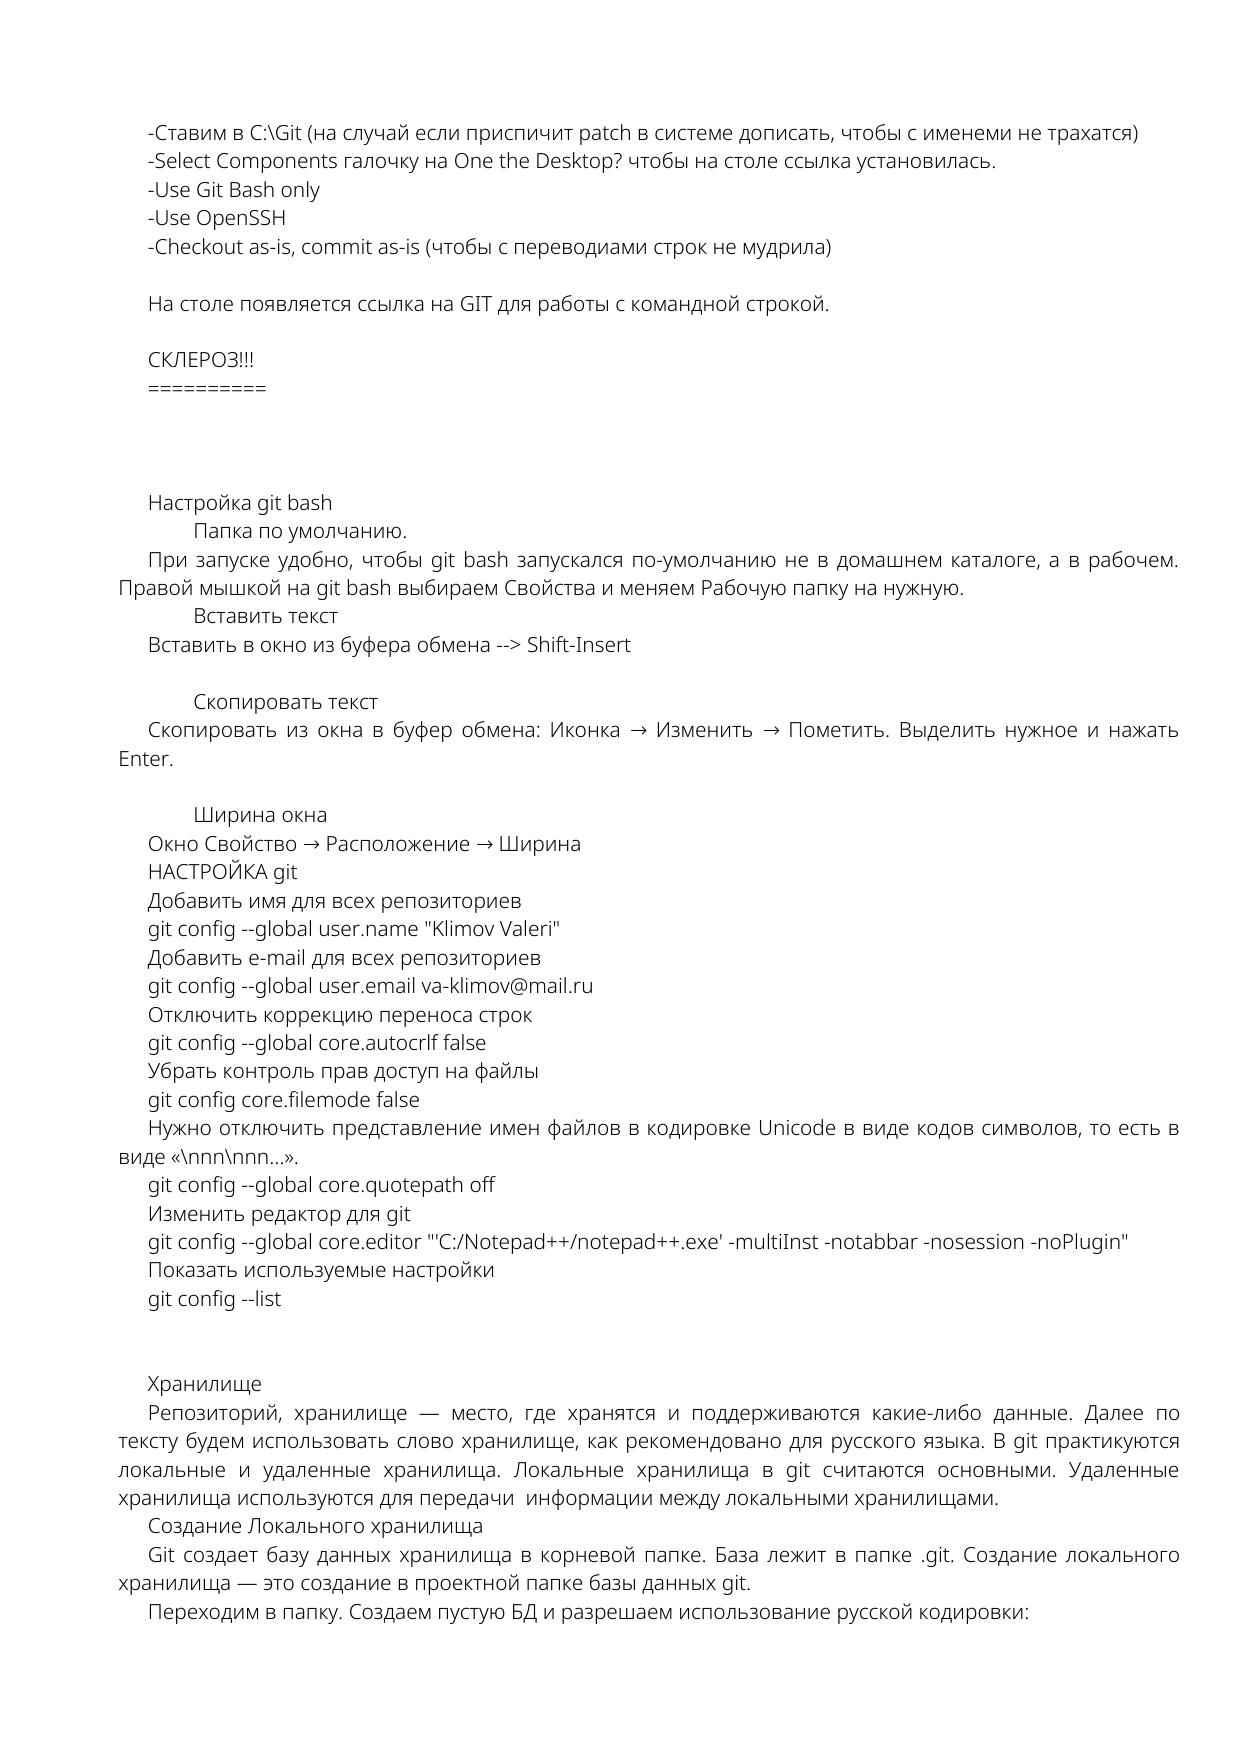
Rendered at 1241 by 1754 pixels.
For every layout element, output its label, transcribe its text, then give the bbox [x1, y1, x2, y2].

text Нужно отключить представление имен файлов в кодировке Unicode в виде кодов символов, то есть в виде «\nnn\nnn…». [118, 1113, 1181, 1170]
text Переходим в папку. Создаем пустую БД и разрешаем использование русской кодировки: [118, 1597, 1181, 1625]
text Добавить e-mail для всех репозиториев [118, 943, 1181, 971]
text Ширина окна [118, 801, 1181, 829]
text При запуске удобно, чтобы git bash запускался по-умолчанию не в домашнем каталоге, а в рабочем. Правой мышкой на git bash выбираем Свойства и меняем Рабочую папку на нужную. [118, 545, 1181, 602]
text Создание Локального хранилища [118, 1512, 1181, 1540]
text СКЛЕРОЗ!!! [118, 346, 1181, 374]
text Добавить имя для всех репозиториев [118, 886, 1181, 914]
text -Select Components галочку на One the Desktop? чтобы на столе ссылка установилась. [118, 147, 1181, 175]
text На столе появляется ссылка на GIT для работы с командной строкой. [118, 289, 1181, 317]
text Репозиторий, хранилище — место, где хранятся и поддерживаются какие-либо данные. Далее по тексту будем использовать слово хранилище, как рекомендовано для русского языка. В git практикуются локальные и удаленные хранилища. Локальные хранилища в git считаются основными. Удаленные хранилища используются для передачи информации между локальными хранилищами. [118, 1398, 1181, 1512]
text git config --global core.editor "'C:/Notepad++/notepad++.exe' -multiInst -notabbar -nosession -noPlugin" [118, 1227, 1181, 1256]
text Настройка git bash [118, 488, 1181, 516]
text git config core.filemode false [118, 1085, 1181, 1113]
text git config --global core.autocrlf false [118, 1028, 1181, 1057]
text -Checkout as-is, commit as-is (чтобы с переводиами строк не мудрила) [118, 232, 1181, 260]
text Хранилище [118, 1369, 1181, 1398]
text git config --list [118, 1284, 1181, 1312]
text Убрать контроль прав доступ на файлы [118, 1057, 1181, 1085]
text Git создает базу данных хранилища в корневой папке. База лежит в папке .git. Создание локального хранилища — это создание в проектной папке базы данных git. [118, 1540, 1181, 1597]
text Изменить редактор для git [118, 1199, 1181, 1227]
text Вставить текст [118, 602, 1181, 630]
text Окно Свойство → Расположение → Ширина [118, 829, 1181, 857]
text Отключить коррекцию переноса строк [118, 1000, 1181, 1028]
text Папка по умолчанию. [118, 516, 1181, 545]
text Скопировать из окна в буфер обмена: Иконка → Изменить → Пометить. Выделить нужное и нажать Enter. [118, 715, 1181, 772]
text git config --global user.name "Klimov Valeri" [118, 914, 1181, 943]
text git config --global user.email va-klimov@mail.ru [118, 971, 1181, 1000]
text Показать используемые настройки [118, 1256, 1181, 1284]
text -Ставим в C:\Git (на случай если приспичит patch в системе дописать, чтобы с именеми не трахатся) [118, 118, 1181, 147]
text НАСТРОЙКА git [118, 857, 1181, 886]
text Скопировать текст [118, 687, 1181, 715]
text Вставить в окно из буфера обмена --> Shift-Insert [118, 630, 1181, 658]
text -Use Git Bash only [118, 175, 1181, 203]
text git config --global core.quotepath off [118, 1170, 1181, 1199]
text -Use OpenSSH [118, 203, 1181, 232]
text ========== [118, 374, 1181, 402]
